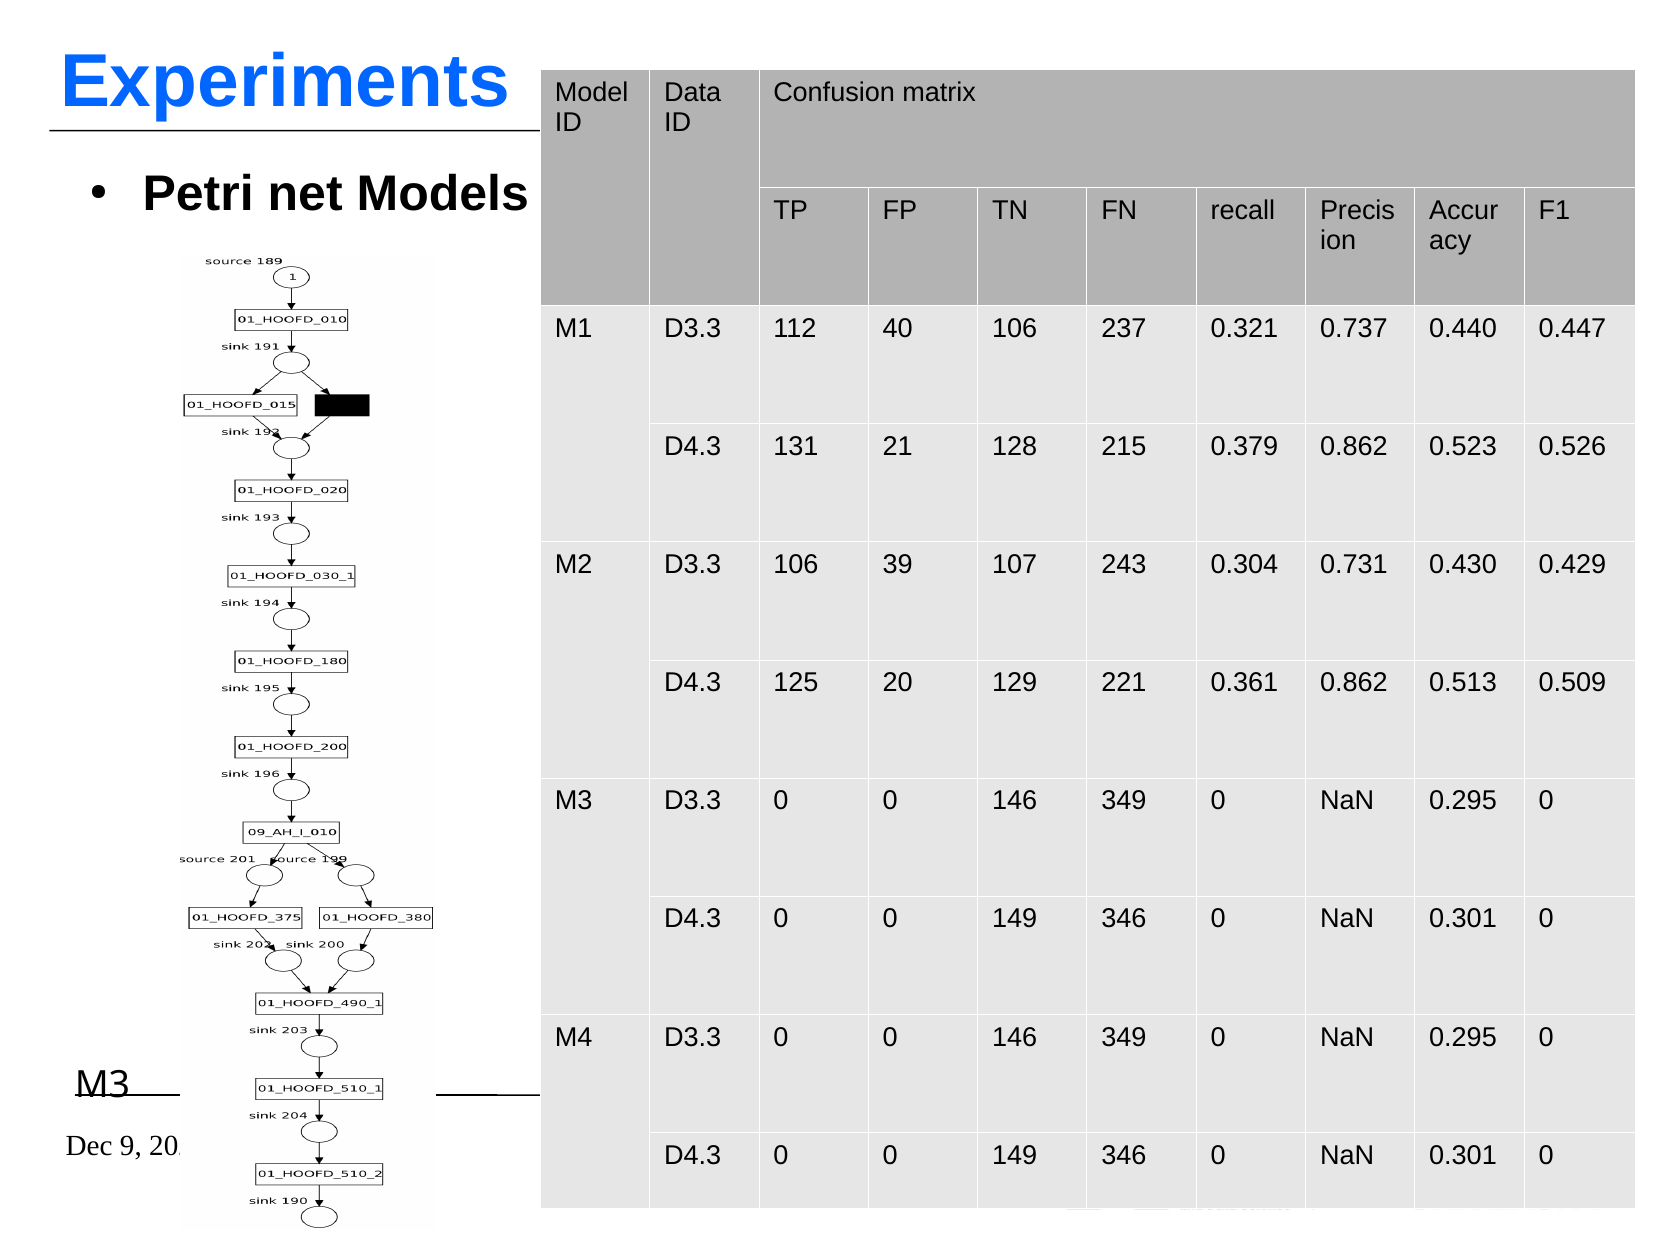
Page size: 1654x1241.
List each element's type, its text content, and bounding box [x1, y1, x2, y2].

picture [180, 254, 436, 1231]
table_cell NaN [1306, 897, 1414, 1014]
table_cell 0 [869, 779, 977, 896]
table_cell recall [1197, 188, 1305, 305]
table_cell F1 [1525, 188, 1635, 305]
table_cell 0 [1525, 1133, 1635, 1208]
table_cell 0 [760, 1133, 868, 1208]
table_cell NaN [1306, 1133, 1414, 1208]
table_cell 349 [1087, 1015, 1196, 1132]
table_cell D3.3 [650, 542, 759, 660]
table_cell 0 [869, 897, 977, 1014]
table_cell 0 [1197, 1015, 1305, 1132]
table_cell M1 [541, 306, 649, 541]
table_cell 107 [978, 542, 1086, 660]
list Petri net Models [71, 165, 540, 301]
table_cell NaN [1306, 779, 1414, 896]
table_cell 0.321 [1197, 306, 1305, 423]
table_cell 0.862 [1306, 661, 1414, 778]
table_cell 149 [978, 897, 1086, 1014]
title Experiments [60, 30, 1549, 131]
table_cell 129 [978, 661, 1086, 778]
table_cell 0 [760, 897, 868, 1014]
table_header Data ID [650, 70, 759, 305]
table_cell 0 [1197, 1133, 1305, 1208]
table_cell 0.301 [1415, 897, 1524, 1014]
table_cell 149 [978, 1133, 1086, 1208]
table_cell 0.526 [1525, 424, 1635, 541]
table_cell 221 [1087, 661, 1196, 778]
table_cell 0.440 [1415, 306, 1524, 423]
table_cell 237 [1087, 306, 1196, 423]
table_cell 0.379 [1197, 424, 1305, 541]
table_cell 20 [869, 661, 977, 778]
table_cell 0.523 [1415, 424, 1524, 541]
table_cell 21 [869, 424, 977, 541]
table_cell TN [978, 188, 1086, 305]
table_cell 0.737 [1306, 306, 1414, 423]
table_cell Accuracy [1415, 188, 1524, 305]
text_box M3 [60, 1050, 181, 1111]
table_cell D4.3 [650, 661, 759, 778]
table_cell D3.3 [650, 306, 759, 423]
table_cell D3.3 [650, 779, 759, 896]
table_cell 349 [1087, 779, 1196, 896]
table_cell 0 [869, 1133, 977, 1208]
table_cell 0.447 [1525, 306, 1635, 423]
table_cell 146 [978, 1015, 1086, 1132]
table_cell 0.731 [1306, 542, 1414, 660]
table_cell 131 [760, 424, 868, 541]
table_cell 106 [978, 306, 1086, 423]
table_cell D4.3 [650, 1133, 759, 1208]
table_cell D4.3 [650, 424, 759, 541]
table_header Confusion matrix [760, 70, 1635, 187]
table_cell 0.295 [1415, 1015, 1524, 1132]
table_cell D3.3 [650, 1015, 759, 1132]
table_cell 0.430 [1415, 542, 1524, 660]
table_cell 0.301 [1415, 1133, 1524, 1208]
table_cell 215 [1087, 424, 1196, 541]
table_cell M3 [541, 779, 649, 1014]
table_cell 0 [760, 1015, 868, 1132]
table_cell Precision [1306, 188, 1414, 305]
table_cell 0 [1525, 1015, 1635, 1132]
table_cell 0.429 [1525, 542, 1635, 660]
table_cell 146 [978, 779, 1086, 896]
table_cell 40 [869, 306, 977, 423]
table_cell TP [760, 188, 868, 305]
table_cell 0 [1197, 897, 1305, 1014]
table_cell 0.295 [1415, 779, 1524, 896]
table_cell 39 [869, 542, 977, 660]
table_cell FN [1087, 188, 1196, 305]
table_cell 125 [760, 661, 868, 778]
table_cell 243 [1087, 542, 1196, 660]
table_cell 0 [869, 1015, 977, 1132]
table_cell 0 [1525, 897, 1635, 1014]
table_cell 346 [1087, 1133, 1196, 1208]
picture [1005, 1090, 1647, 1241]
table_cell 128 [978, 424, 1086, 541]
table_cell 106 [760, 542, 868, 660]
table_cell 0 [1525, 779, 1635, 896]
table_cell 0.509 [1525, 661, 1635, 778]
table_cell FP [869, 188, 977, 305]
table_cell 0.513 [1415, 661, 1524, 778]
table_cell M4 [541, 1015, 649, 1208]
table_cell 0.862 [1306, 424, 1414, 541]
table_cell 346 [1087, 897, 1196, 1014]
table_cell 0 [760, 779, 868, 896]
table_cell 0.361 [1197, 661, 1305, 778]
table_header Model ID [541, 70, 649, 305]
table_cell D4.3 [650, 897, 759, 1014]
table_cell M2 [541, 542, 649, 778]
table_cell 0.304 [1197, 542, 1305, 660]
table_cell NaN [1306, 1015, 1414, 1132]
table_cell 0 [1197, 779, 1305, 896]
table_cell 112 [760, 306, 868, 423]
